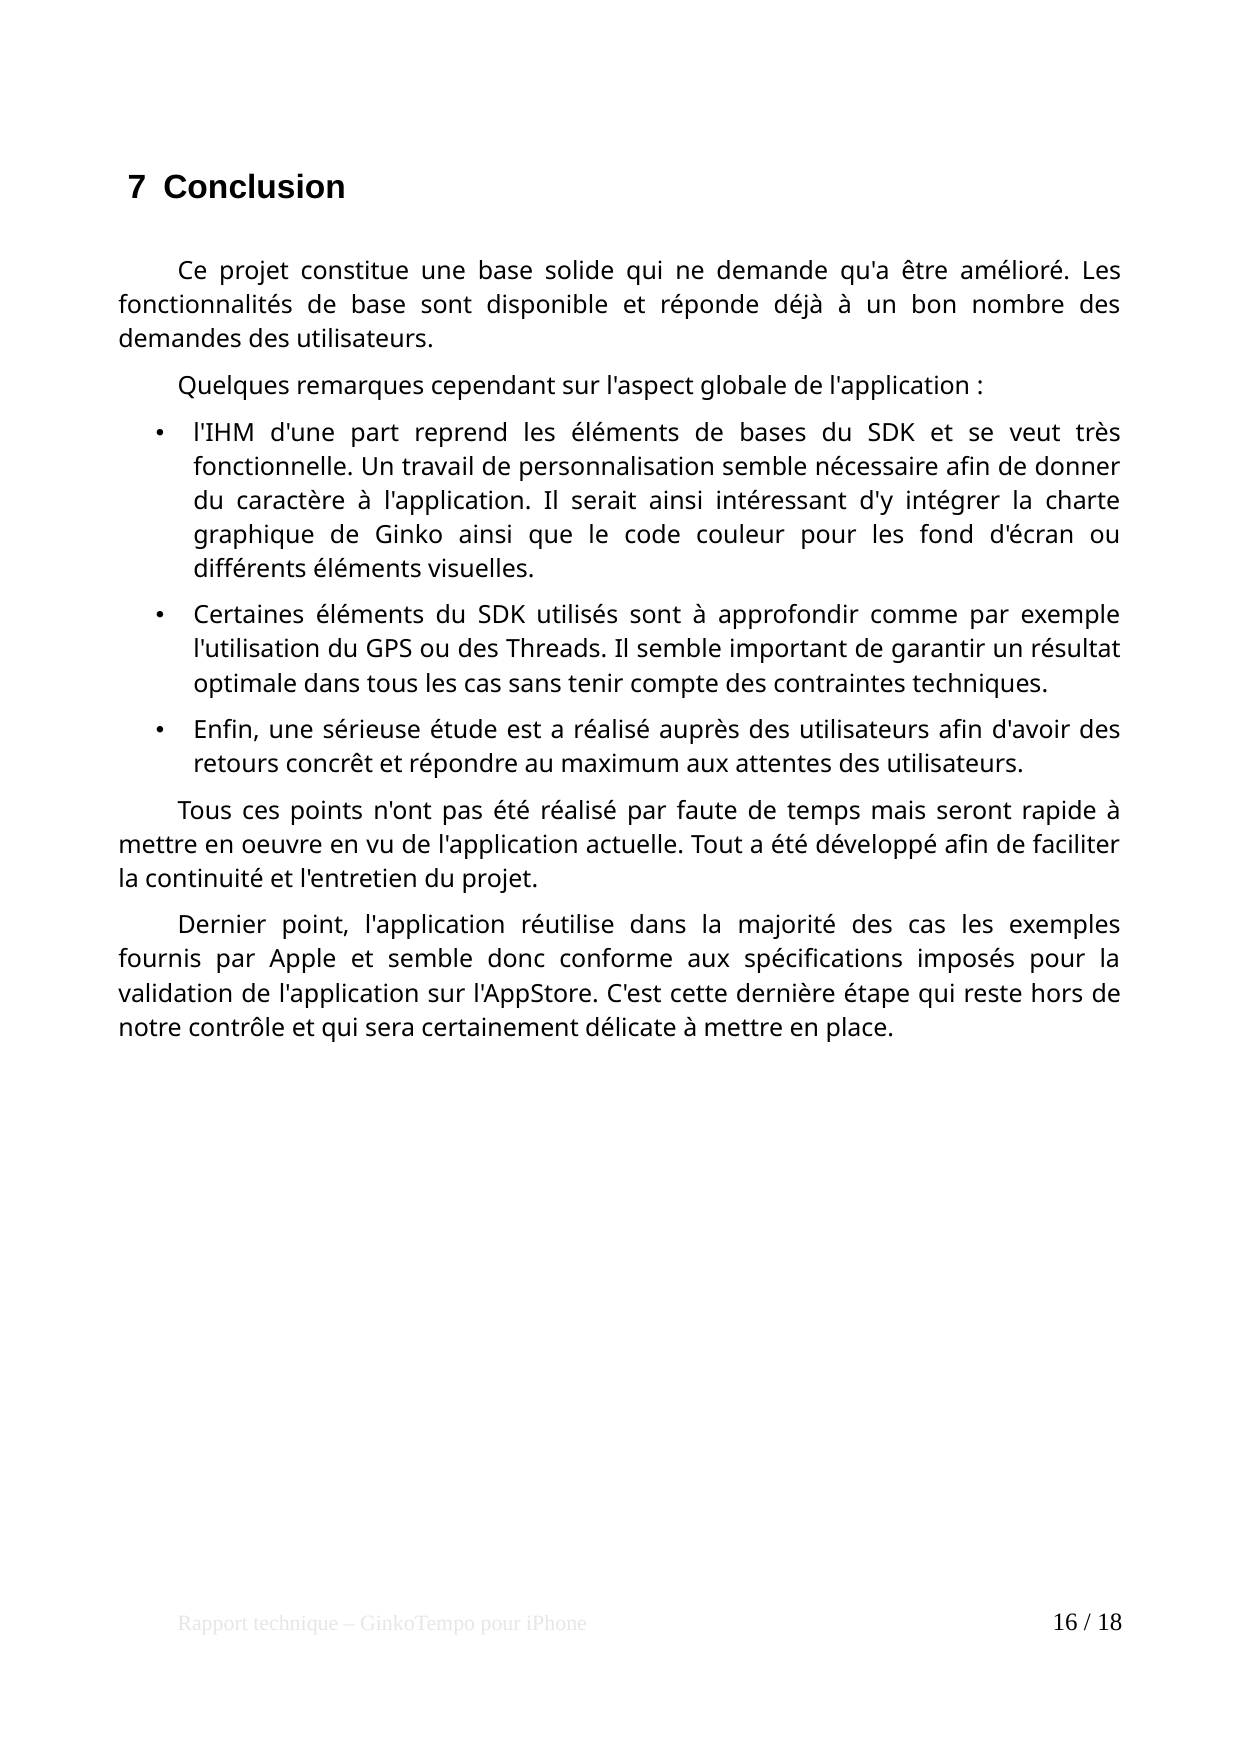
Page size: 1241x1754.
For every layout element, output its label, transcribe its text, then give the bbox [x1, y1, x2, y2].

subtitle Conclusion [118, 167, 1122, 205]
list Enfin, une sérieuse étude est a réalisé auprès des utilisateurs afin d'avoir des retours concrêt et répondre au maximum aux attentes des utilisateurs. [156, 712, 1122, 780]
text Tous ces points n'ont pas été réalisé par faute de temps mais seront rapide à mettre en oeuvre en vu de l'application actuelle. Tout a été développé afin de faciliter la continuité et l'entretien du projet. [118, 792, 1122, 894]
list l'IHM d'une part reprend les éléments de bases du SDK et se veut très fonctionnelle. Un travail de personnalisation semble nécessaire afin de donner du caractère à l'application. Il serait ainsi intéressant d'y intégrer la charte graphique de Ginko ainsi que le code couleur pour les fond d'écran ou différents éléments visuelles. [156, 414, 1122, 584]
text Ce projet constitue une base solide qui ne demande qu'a être amélioré. Les fonctionnalités de base sont disponible et réponde déjà à un bon nombre des demandes des utilisateurs. [118, 253, 1122, 355]
text Dernier point, l'application réutilise dans la majorité des cas les exemples fournis par Apple et semble donc conforme aux spécifications imposés pour la validation de l'application sur l'AppStore. C'est cette dernière étape qui reste hors de notre contrôle et qui sera certainement délicate à mettre en place. [118, 907, 1122, 1043]
text Quelques remarques cependant sur l'aspect globale de l'application : [118, 368, 1122, 402]
list Certaines éléments du SDK utilisés sont à approfondir comme par exemple l'utilisation du GPS ou des Threads. Il semble important de garantir un résultat optimale dans tous les cas sans tenir compte des contraintes techniques. [156, 597, 1122, 699]
